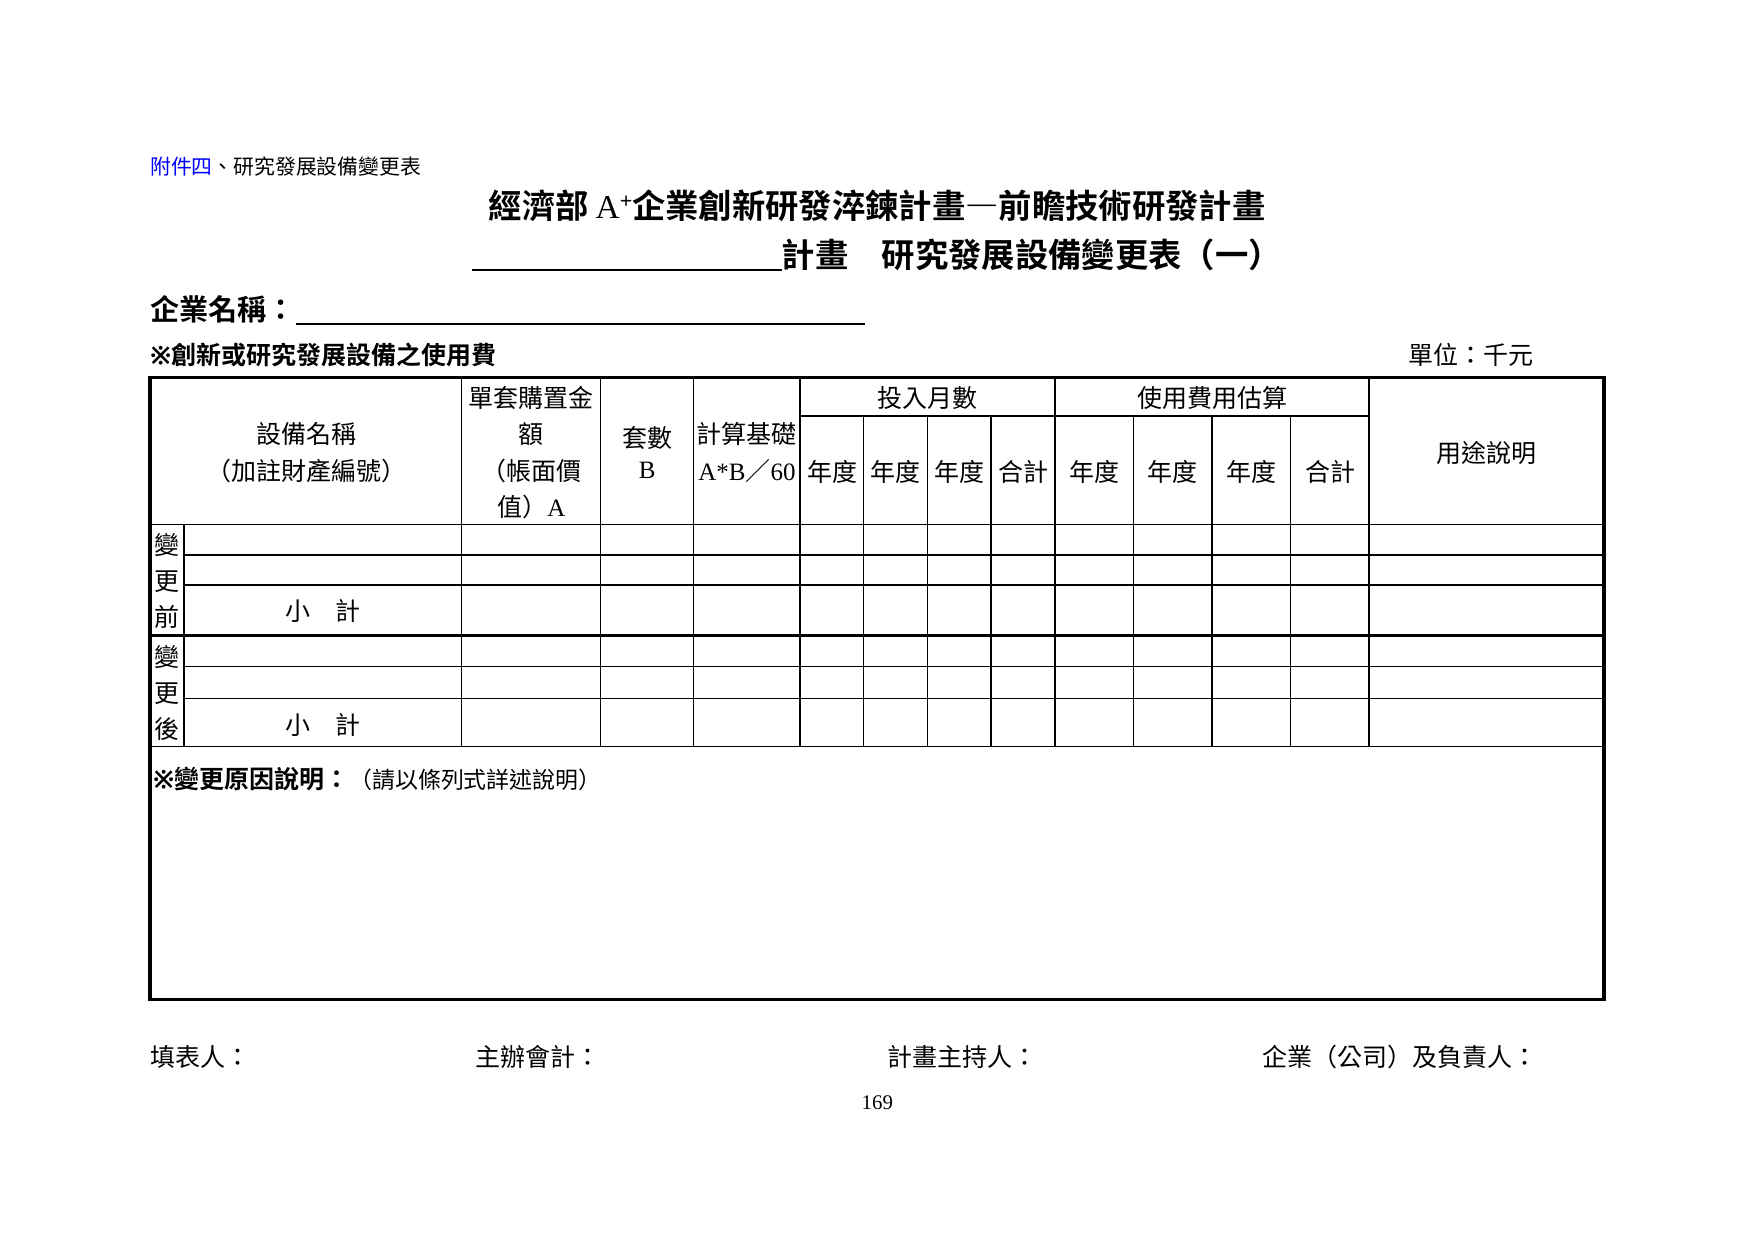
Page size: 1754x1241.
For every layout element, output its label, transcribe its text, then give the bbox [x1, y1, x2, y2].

table_cell [694, 667, 799, 698]
table_cell [462, 525, 600, 554]
table_cell [801, 586, 863, 634]
table_cell [694, 556, 799, 584]
table_header 投入月數 [801, 379, 1054, 415]
table_cell 變更前 [152, 525, 183, 634]
table_cell [1056, 525, 1133, 554]
table_cell [1056, 556, 1133, 584]
table_cell 合計 [1291, 417, 1368, 524]
table_cell [992, 667, 1054, 698]
text ※創新或研究發展設備之使用費 單位：千元 [150, 335, 1604, 371]
table_cell [1134, 556, 1211, 584]
table_cell [185, 525, 461, 554]
table_cell [1370, 667, 1602, 698]
table_cell [1056, 667, 1133, 698]
table_cell [1213, 556, 1290, 584]
table_header 設備名稱 （加註財產編號） [152, 379, 461, 524]
table_cell [1056, 637, 1133, 666]
table_cell [928, 525, 990, 554]
table_cell [928, 586, 990, 634]
text 經濟部A+企業創新研發淬鍊計畫—前瞻技術研發計畫 [150, 180, 1604, 228]
table_cell [601, 525, 693, 554]
table_cell [601, 556, 693, 584]
table_cell [462, 556, 600, 584]
table_cell [801, 699, 863, 746]
table_cell [801, 637, 863, 666]
text 填表人： 主辦會計： 計畫主持人： 企業（公司）及負責人： [150, 1038, 1604, 1074]
table_cell [864, 637, 927, 666]
table_cell [462, 586, 600, 634]
table_cell [928, 556, 990, 584]
table_cell [694, 525, 799, 554]
table_header 套數 B [601, 379, 693, 524]
table_cell [1370, 637, 1602, 666]
table_cell [462, 637, 600, 666]
table_cell [1291, 667, 1368, 698]
table_cell 年度 [864, 417, 927, 524]
table_cell [801, 556, 863, 584]
table_cell [801, 525, 863, 554]
table_cell 小 計 [185, 586, 461, 634]
table_cell 年度 [1213, 417, 1290, 524]
table_cell [864, 525, 927, 554]
table_cell [1134, 637, 1211, 666]
table_cell [1134, 525, 1211, 554]
table_cell [462, 667, 600, 698]
table_header 單套購置金額 （帳面價值）A [462, 379, 600, 524]
table_cell [185, 637, 461, 666]
table_cell [601, 667, 693, 698]
text 附件四、研究發展設備變更表 [150, 150, 1604, 180]
table_header 計算基礎 A*B／60 [694, 379, 799, 524]
table_cell 年度 [801, 417, 863, 524]
table_cell 年度 [928, 417, 990, 524]
table_cell [185, 667, 461, 698]
table_cell [694, 699, 799, 746]
table_cell [1213, 699, 1290, 746]
table_cell [1213, 525, 1290, 554]
table_cell [1291, 556, 1368, 584]
table_cell 年度 [1056, 417, 1133, 524]
table_cell [1134, 699, 1211, 746]
table_cell ※變更原因說明：（請以條列式詳述說明） [152, 747, 1602, 997]
table_cell [1291, 699, 1368, 746]
table_cell [1213, 637, 1290, 666]
table_cell [694, 637, 799, 666]
table_cell [928, 637, 990, 666]
table_cell [185, 556, 461, 584]
table_cell 小 計 [185, 699, 461, 746]
table_cell [992, 586, 1054, 634]
table_cell [1134, 667, 1211, 698]
table_cell [928, 667, 990, 698]
table_cell [1056, 586, 1133, 634]
table_cell 合計 [992, 417, 1054, 524]
table_cell [928, 699, 990, 746]
table_cell [601, 699, 693, 746]
table_cell [462, 699, 600, 746]
table_cell [1370, 586, 1602, 634]
table_cell [601, 586, 693, 634]
table_cell [992, 699, 1054, 746]
table_cell [1291, 525, 1368, 554]
table_header 使用費用估算 [1056, 379, 1368, 415]
table_cell [1056, 699, 1133, 746]
table_cell [992, 637, 1054, 666]
text 計畫 研究發展設備變更表（一） [150, 228, 1604, 277]
table_cell [864, 667, 927, 698]
table_cell [992, 525, 1054, 554]
table_cell [1370, 556, 1602, 584]
table_cell 變更後 [152, 637, 183, 746]
table_cell [694, 586, 799, 634]
table_cell [864, 699, 927, 746]
table_cell 年度 [1134, 417, 1211, 524]
text 企業名稱： [150, 277, 1604, 331]
table_cell [1370, 699, 1602, 746]
table_cell [864, 556, 927, 584]
table_cell [992, 556, 1054, 584]
table_cell [864, 586, 927, 634]
table_cell [1291, 637, 1368, 666]
table_cell [1291, 586, 1368, 634]
table_header 用途說明 [1370, 379, 1602, 524]
table_cell [1370, 525, 1602, 554]
table_cell [1213, 586, 1290, 634]
table_cell [801, 667, 863, 698]
table_cell [601, 637, 693, 666]
table_cell [1134, 586, 1211, 634]
table_cell [1213, 667, 1290, 698]
